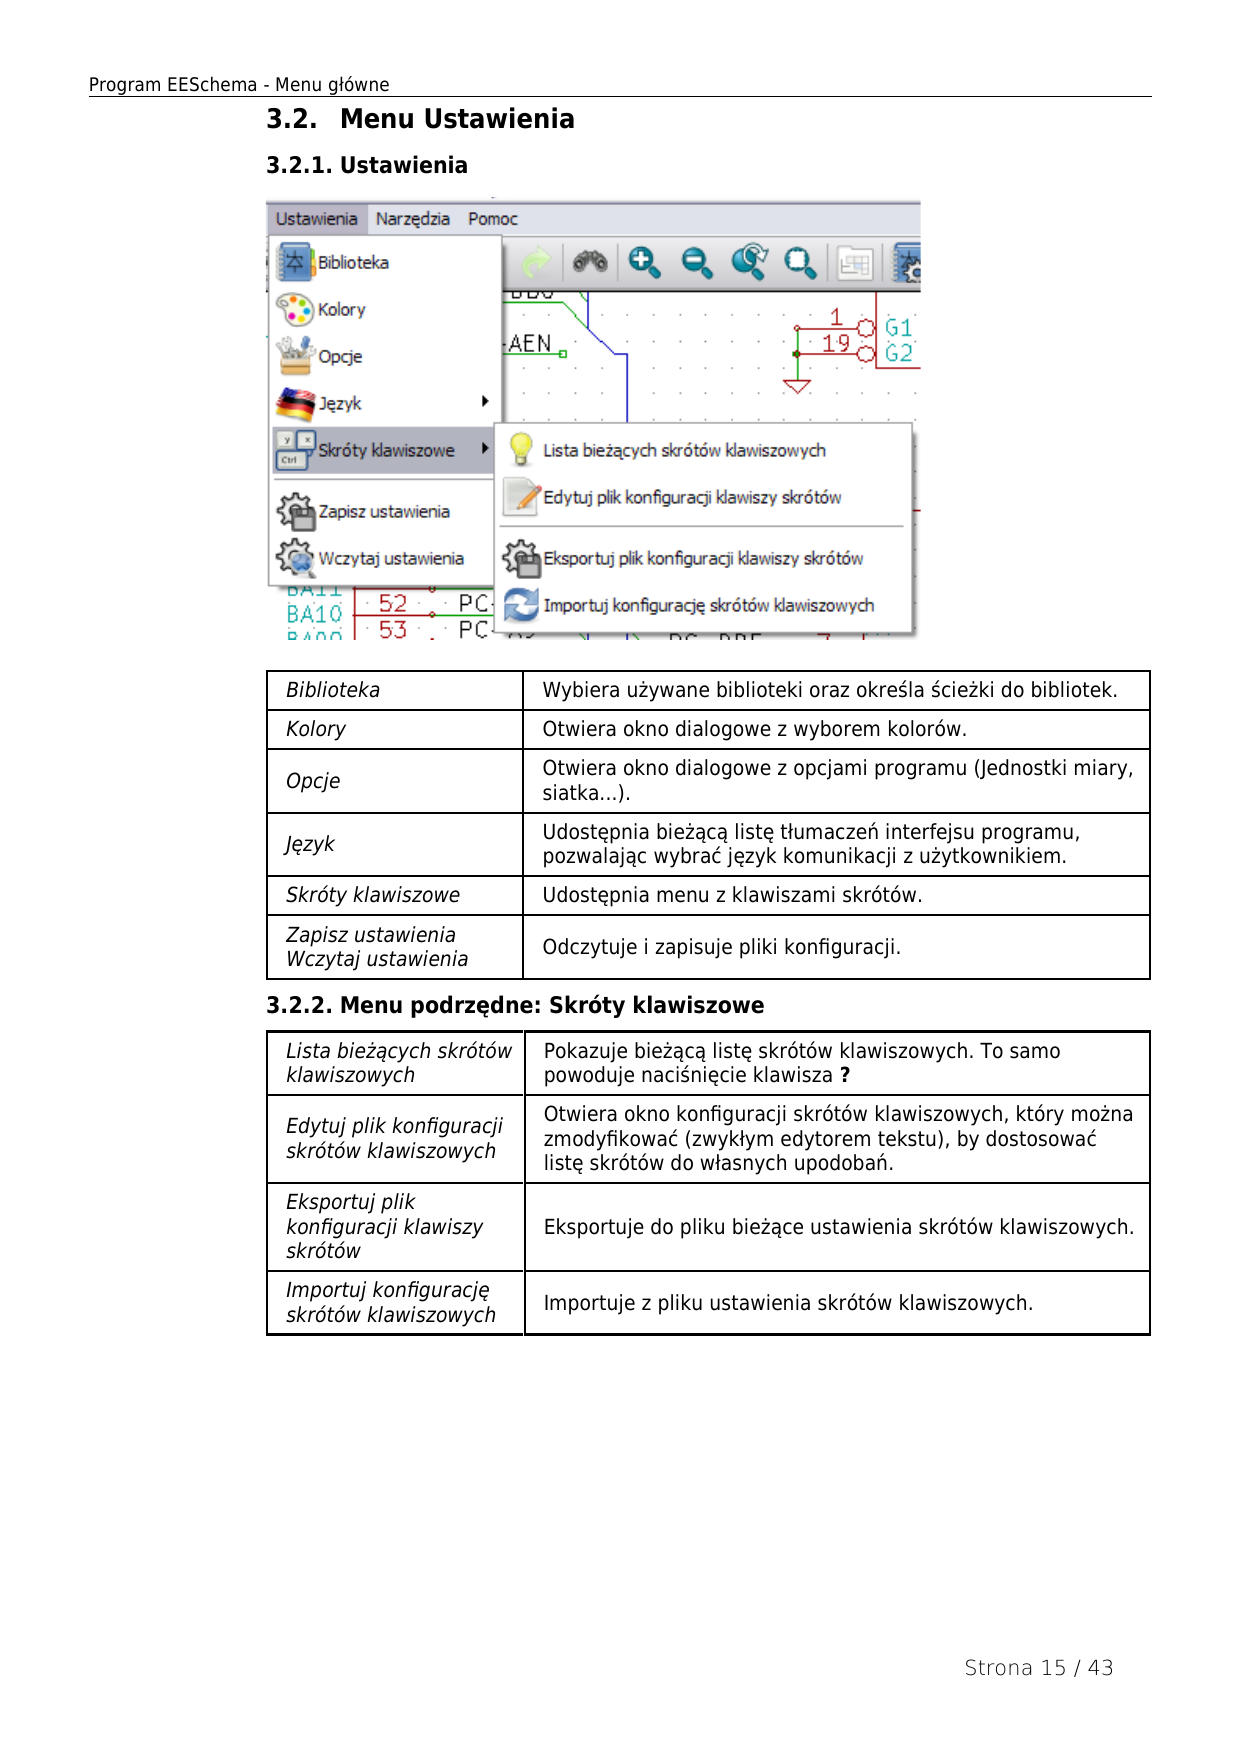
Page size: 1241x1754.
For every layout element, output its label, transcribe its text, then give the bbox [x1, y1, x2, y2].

table_header Wybiera używane biblioteki oraz określa ścieżki do bibliotek. [524, 672, 1149, 709]
table_cell Zapisz ustawienia Wczytaj ustawienia [268, 916, 522, 978]
table_cell Skróty klawiszowe [268, 877, 522, 914]
table_cell Kolory [268, 711, 522, 748]
table_cell Otwiera okno dialogowe z wyborem kolorów. [524, 711, 1149, 748]
table_cell Język [268, 814, 522, 875]
table_header Pokazuje bieżącą listę skrótów klawiszowych. To samo powoduje naciśnięcie klawisza ? [526, 1033, 1149, 1094]
table_cell Eksportuje do pliku bieżące ustawienia skrótów klawiszowych. [526, 1184, 1149, 1270]
table_cell Udostępnia menu z klawiszami skrótów. [524, 877, 1149, 914]
table_header Lista bieżących skrótów klawiszowych [268, 1033, 523, 1094]
table_header Biblioteka [268, 672, 522, 709]
table_cell Importuj konfigurację skrótów klawiszowych [268, 1272, 523, 1333]
subtitle Ustawienia [266, 152, 1152, 179]
table_cell Importuje z pliku ustawienia skrótów klawiszowych. [526, 1272, 1149, 1333]
table_cell Odczytuje i zapisuje pliki konfiguracji. [524, 916, 1149, 978]
subtitle Menu podrzędne: Skróty klawiszowe [266, 992, 1152, 1018]
table_cell Otwiera okno konfiguracji skrótów klawiszowych, który można zmodyfikować (zwykłym edytorem tekstu), by dostosować listę skrótów do własnych upodobań. [526, 1096, 1149, 1182]
picture [265, 197, 921, 640]
table_cell Edytuj plik konfiguracji skrótów klawiszowych [268, 1096, 523, 1182]
subtitle Menu Ustawienia [266, 103, 1152, 135]
table_cell Opcje [268, 750, 522, 812]
table_cell Otwiera okno dialogowe z opcjami programu (Jednostki miary, siatka...). [524, 750, 1149, 812]
table_cell Eksportuj plik konfiguracji klawiszy skrótów [268, 1184, 523, 1270]
table_cell Udostępnia bieżącą listę tłumaczeń interfejsu programu, pozwalając wybrać język komunikacji z użytkownikiem. [524, 814, 1149, 875]
